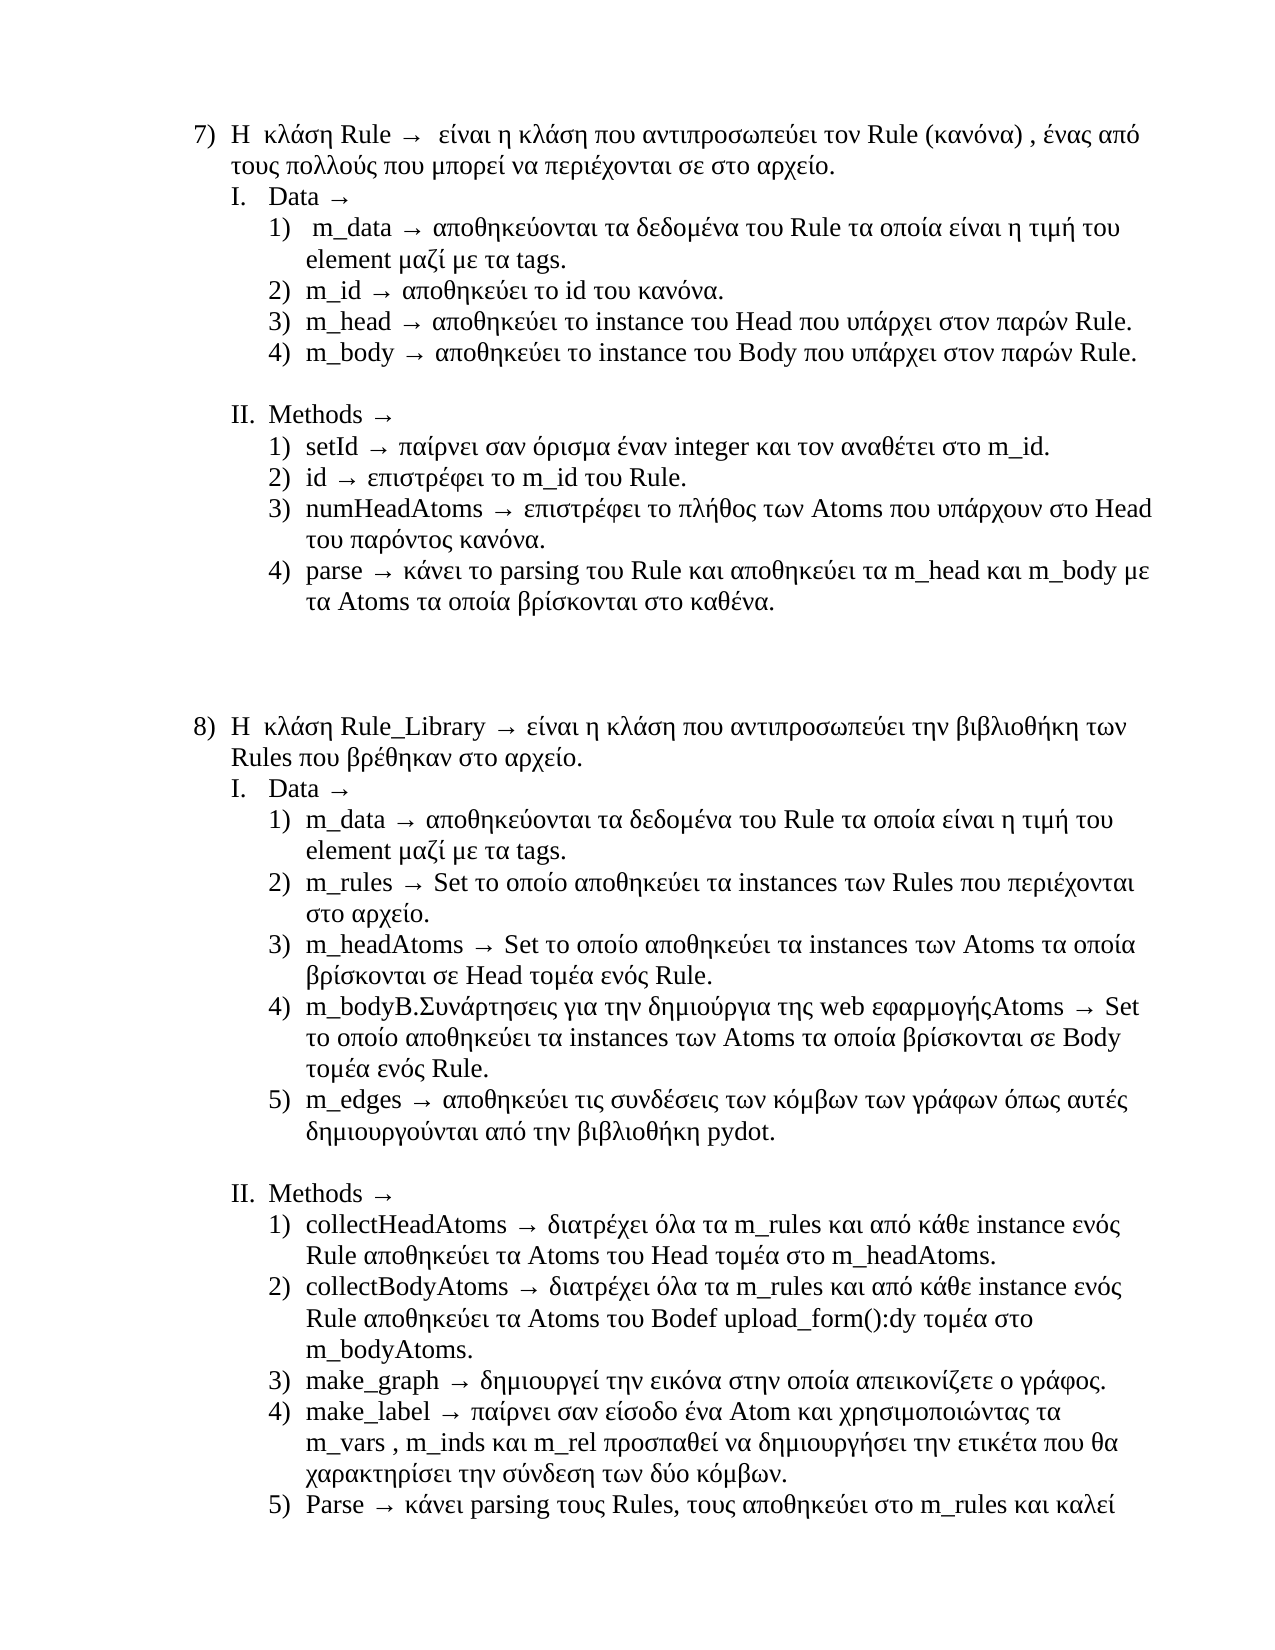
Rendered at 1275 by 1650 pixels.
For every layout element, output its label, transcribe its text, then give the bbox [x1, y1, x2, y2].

list m_id → αποθηκεύει το id του κανόνα. [268, 274, 1157, 305]
list collectHeadAtoms → διατρέχει όλα τα m_rules και από κάθε instance ενός Rule αποθηκεύει τα Atoms του Head τομέα στο m_headAtoms. [268, 1208, 1157, 1271]
list make_graph → δημιουργεί την εικόνα στην οποία απεικονίζετε ο γράφος. [268, 1364, 1157, 1395]
list m_body → αποθηκεύει το instance του Body που υπάρχει στον παρών Rule. [268, 336, 1157, 367]
list id → επιστρέφει το m_id του Rule. [268, 461, 1157, 492]
list m_data → αποθηκεύονται τα δεδομένα του Rule τα οποία είναι η τιμή του element μαζί με τα tags. [268, 803, 1157, 866]
list Parse → κάνει parsing τους Rules, τους αποθηκεύει στο m_rules και καλεί [268, 1488, 1157, 1520]
list m_bodyΒ.Συνάρτησεις για την δημιούργια της web εφαρμογήςAtoms → Set το οποίο αποθηκεύει τα instances των Atoms τα οποία βρίσκονται σε Body τομέα ενός Rule. [268, 990, 1157, 1084]
list m_headAtoms → Set το οποίο αποθηκεύει τα instances των Atoms τα οποία βρίσκονται σε Head τομέα ενός Rule. [268, 928, 1157, 990]
list parse → κάνει το parsing του Rule και αποθηκεύει τα m_head και m_body με τα Atoms τα οποία βρίσκονται στο καθένα. [268, 554, 1157, 616]
list collectBodyAtoms → διατρέχει όλα τα m_rules και από κάθε instance ενός Rule αποθηκεύει τα Atoms του Bodef upload_form():dy τομέα στο m_bodyAtoms. [268, 1271, 1157, 1364]
list Data → [231, 180, 1157, 212]
list Data → [231, 772, 1157, 803]
list H κλάση Rule → είναι η κλάση που αντιπροσωπεύει τον Rule (κανόνα) , ένας από τους πολλούς που μπορεί να περιέχονται σε στο αρχείο. [193, 118, 1157, 180]
list m_rules → Set το οποίο αποθηκεύει τα instances των Rules που περιέχονται στο αρχείο. [268, 866, 1157, 928]
list m_edges → αποθηκεύει τις συνδέσεις των κόμβων των γράφων όπως αυτές δημιουργούνται από την βιβλιοθήκη pydot. [268, 1084, 1157, 1146]
list Methods → [231, 398, 1157, 429]
list m_data → αποθηκεύονται τα δεδομένα του Rule τα οποία είναι η τιμή του element μαζί με τα tags. [268, 212, 1157, 274]
list Methods → [231, 1177, 1157, 1208]
list H κλάση Rule_Library → είναι η κλάση που αντιπροσωπεύει την βιβλιοθήκη των Rules που βρέθηκαν στο αρχείο. [193, 710, 1157, 772]
list numHeadAtoms → επιστρέφει το πλήθος των Atoms που υπάρχουν στο Head του παρόντος κανόνα. [268, 492, 1157, 554]
list setId → παίρνει σαν όρισμα έναν integer και τον αναθέτει στο m_id. [268, 429, 1157, 461]
list m_head → αποθηκεύει το instance του Head που υπάρχει στον παρών Rule. [268, 305, 1157, 336]
list make_label → παίρνει σαν είσοδο ένα Atom και χρησιμοποιώντας τα m_vars , m_inds και m_rel προσπαθεί να δημιουργήσει την ετικέτα που θα χαρακτηρίσει την σύνδεση των δύο κόμβων. [268, 1395, 1157, 1488]
